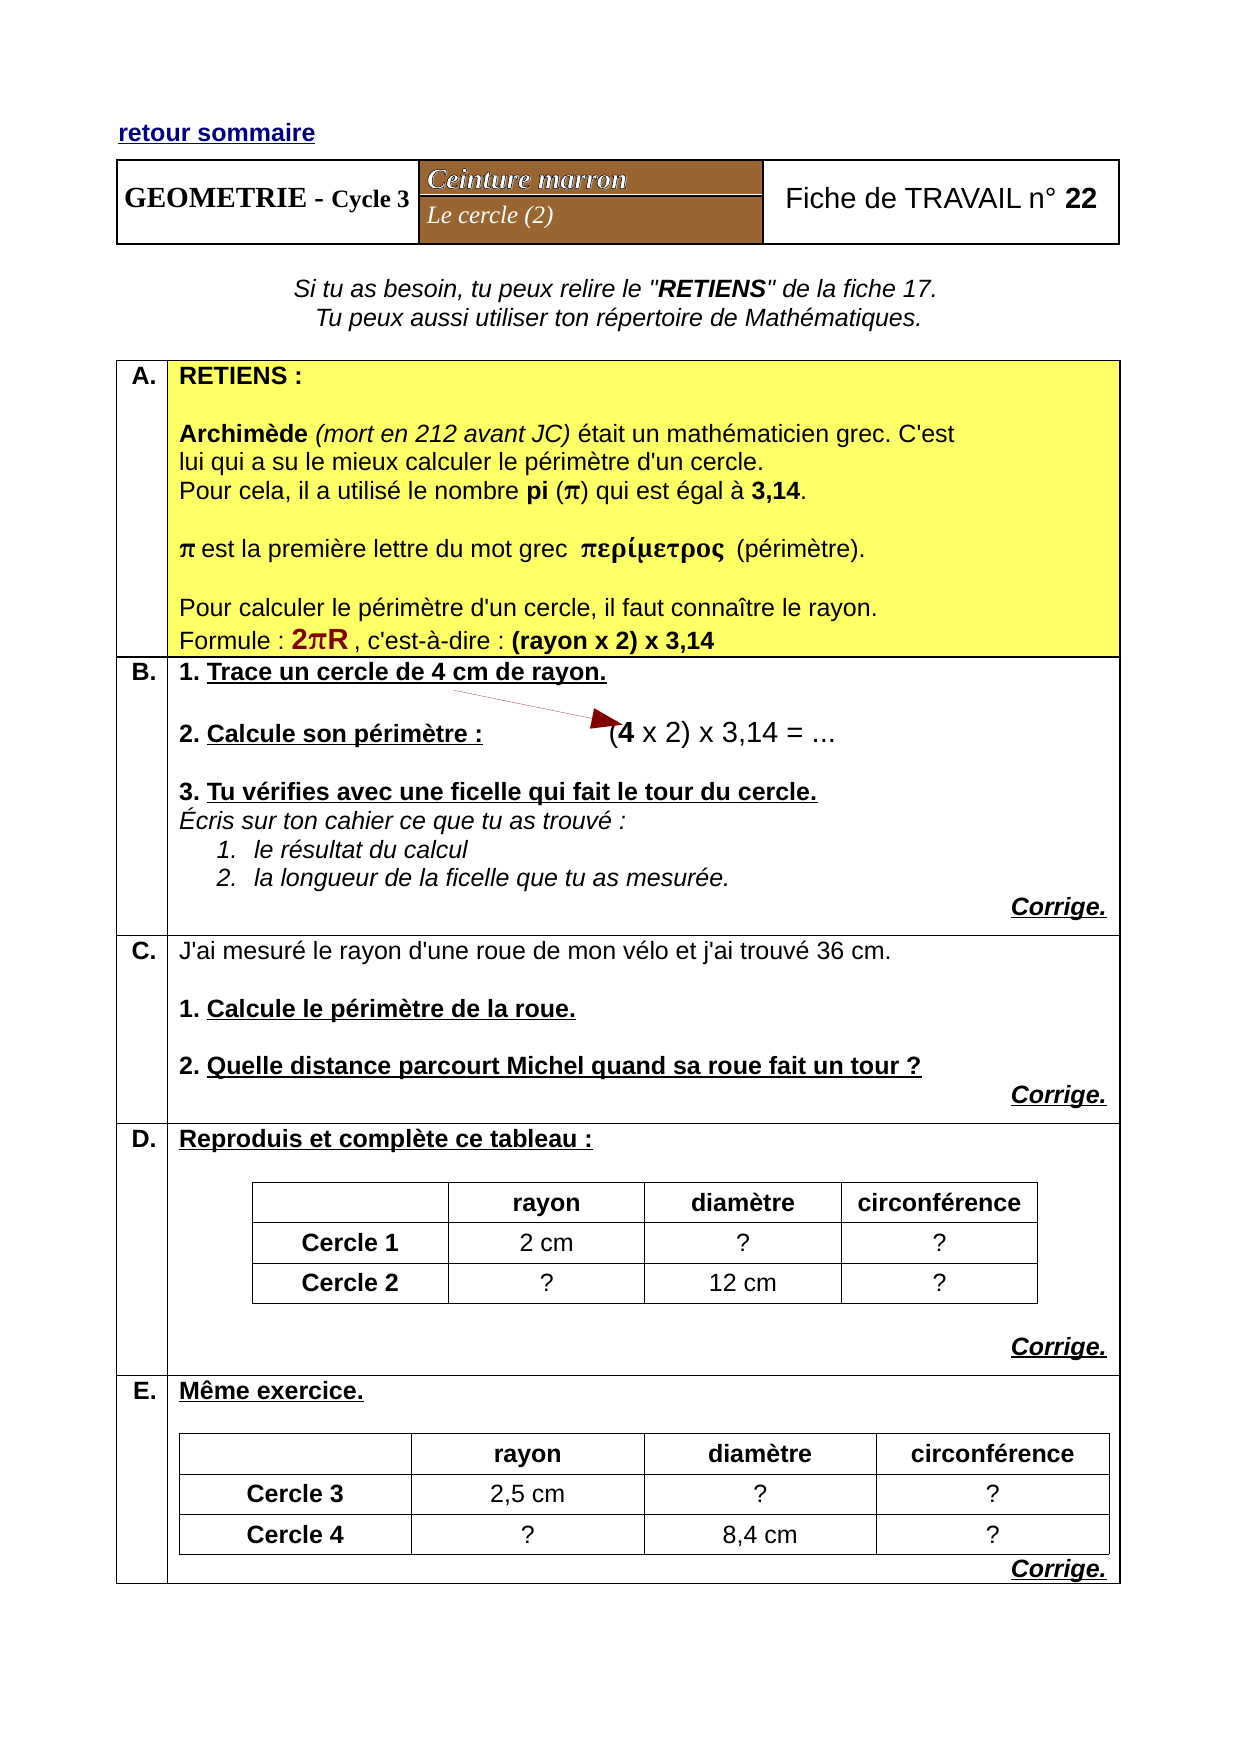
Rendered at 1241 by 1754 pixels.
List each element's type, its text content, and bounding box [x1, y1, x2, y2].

table_cell ? [877, 1515, 1109, 1554]
table_cell E. [117, 1376, 167, 1583]
text Si tu as besoin, tu peux relire le "RETIENS" de la fiche 17. [118, 274, 1122, 302]
text Tu peux aussi utiliser ton répertoire de Mathématiques. [118, 302, 1122, 331]
table_header Ceinture marron [420, 161, 762, 194]
table_cell C. [117, 936, 167, 1123]
table_cell ? [449, 1264, 644, 1303]
table_cell ? [842, 1223, 1037, 1262]
table_cell ? [412, 1515, 644, 1554]
table_cell 1. Trace un cercle de 4 cm de rayon. 2. Calcule son périmètre : (4 x 2) x 3,14 = ... 3. Tu vérifies avec une ficelle qui fait le tour du cercle. Écris sur ton cahier ce que tu as trouvé : le résultat du calcul la longueur de la ficelle que tu as mesurée. Corrige. [168, 658, 1119, 935]
table_cell Le cercle (2) [420, 197, 762, 243]
table_cell 2,5 cm [412, 1475, 644, 1514]
table_header RETIENS : Archimède (mort en 212 avant JC) était un mathématicien grec. C'est lui qui a su le mieux calculer le périmètre d'un cercle. Pour cela, il a utilisé le nombre pi (π) qui est égal à 3,14. π est la première lettre du mot grec περίμετρος (périmètre). Pour calculer le périmètre d'un cercle, il faut connaître le rayon. Formule : 2πR , c'est-à-dire : (rayon x 2) x 3,14 [168, 361, 1119, 656]
table_cell B. [117, 658, 167, 935]
table_header GEOMETRIE - Cycle 3 [118, 161, 418, 243]
table_cell D. [117, 1124, 167, 1375]
table_cell 12 cm [645, 1264, 841, 1303]
table_cell ? [877, 1475, 1109, 1514]
table_header circonférence [842, 1183, 1037, 1222]
table_header [253, 1183, 448, 1222]
table_cell Même exercice. Corrige. [168, 1376, 1119, 1583]
text retour sommaire [118, 118, 1122, 147]
table_cell 2 cm [449, 1223, 644, 1262]
table_header Fiche de TRAVAIL n° 22 [764, 161, 1118, 243]
table_cell 8,4 cm [645, 1515, 876, 1554]
table_cell Cercle 1 [253, 1223, 448, 1262]
table_cell Cercle 3 [180, 1475, 411, 1514]
table_header rayon [449, 1183, 644, 1222]
table_cell ? [645, 1223, 841, 1262]
table_header rayon [412, 1434, 644, 1473]
table_header circonférence [877, 1434, 1109, 1473]
table_cell Cercle 4 [180, 1515, 411, 1554]
table_cell Reproduis et complète ce tableau : Corrige. [168, 1124, 1119, 1375]
table_header A. [117, 361, 167, 656]
table_cell J'ai mesuré le rayon d'une roue de mon vélo et j'ai trouvé 36 cm. 1. Calcule le périmètre de la roue. 2. Quelle distance parcourt Michel quand sa roue fait un tour ? Corrige. [168, 936, 1119, 1123]
table_cell ? [645, 1475, 876, 1514]
table_header [180, 1434, 411, 1473]
table_cell Cercle 2 [253, 1264, 448, 1303]
table_header diamètre [645, 1183, 841, 1222]
table_cell ? [842, 1264, 1037, 1303]
table_header diamètre [645, 1434, 876, 1473]
